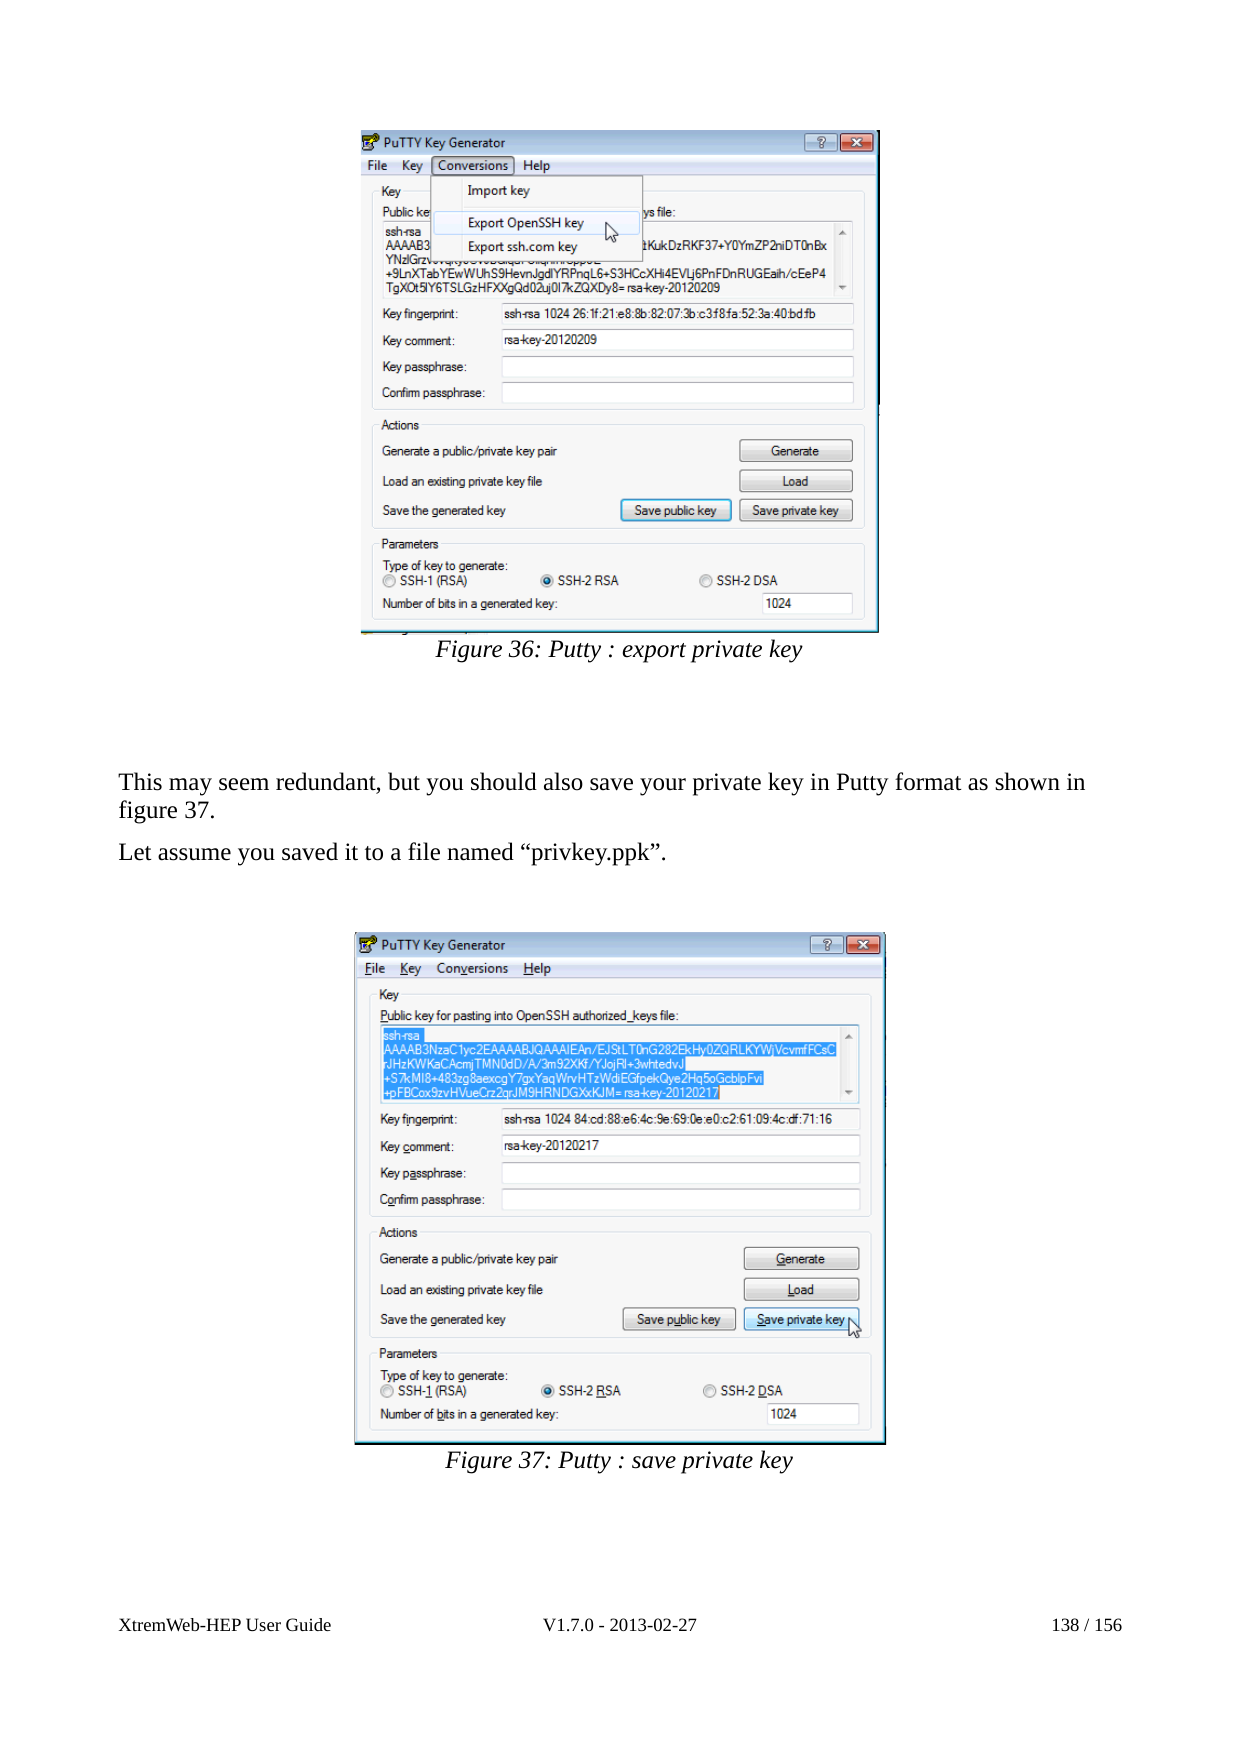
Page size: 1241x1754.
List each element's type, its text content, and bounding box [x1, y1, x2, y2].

text Figure 37: Putty : save private key [354, 1445, 886, 1473]
text Figure 36: Putty : export private key [361, 635, 879, 663]
picture [354, 932, 887, 1445]
picture [360, 130, 880, 635]
text Let assume you saved it to a file named “privkey.ppk”. [118, 837, 1122, 866]
text This may seem redundant, but you should also save your private key in Putty format as shown in figure 37. [118, 767, 1122, 824]
